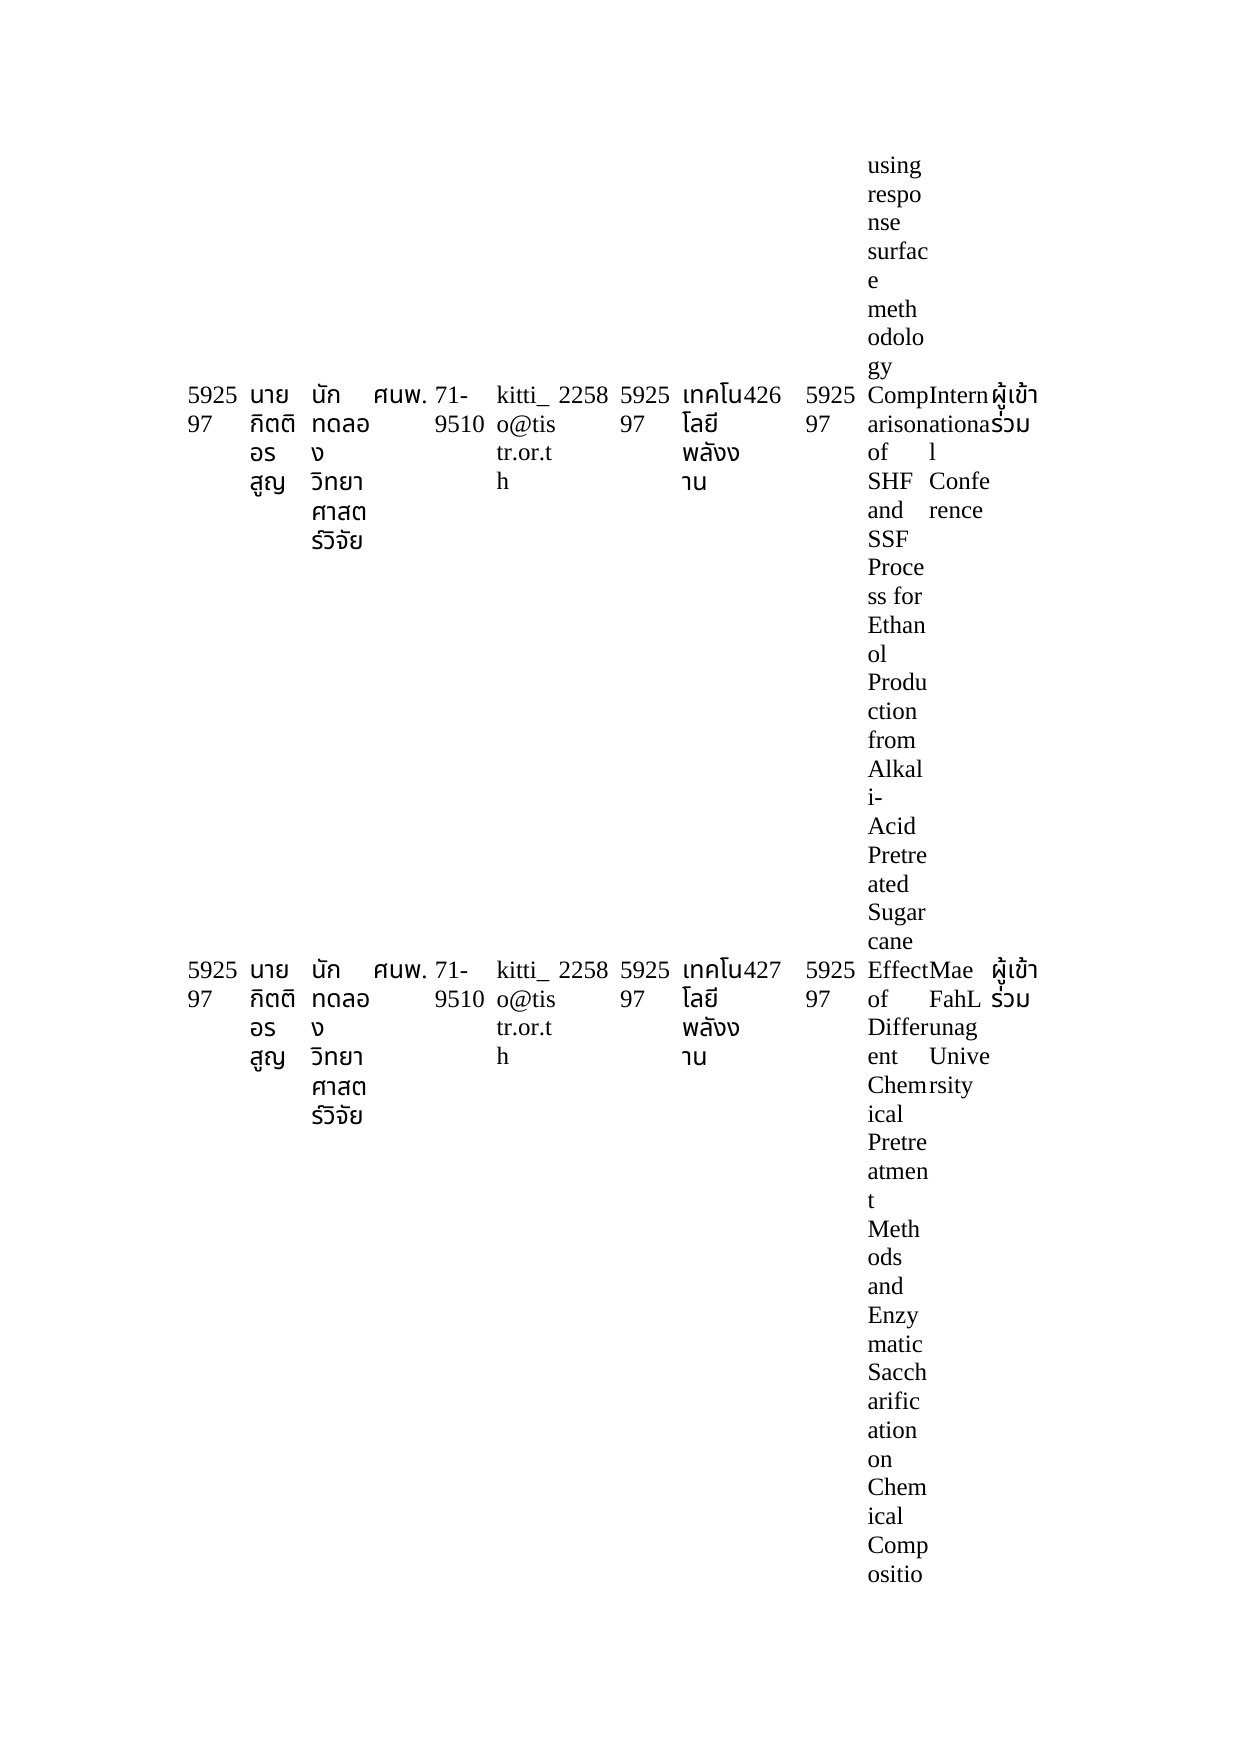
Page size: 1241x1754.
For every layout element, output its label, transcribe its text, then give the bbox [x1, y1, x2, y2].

table_cell 2258 [558, 380, 620, 955]
table_cell [991, 150, 1053, 380]
table_cell 426 [744, 380, 805, 955]
table_cell Effect of Different Chemical Pretreatment Methods and Enzymatic Saccharification on Chemical Compositio [867, 955, 929, 1587]
table_cell เทคโนโลยีพลังงาน [682, 955, 743, 1587]
table_cell 427 [744, 955, 805, 1587]
table_cell ผู้เข้าร่วม [991, 955, 1053, 1587]
table_cell [249, 150, 311, 380]
table_cell [311, 150, 373, 380]
table_cell ศนพ. [373, 380, 434, 955]
table_cell ผู้เข้าร่วม [991, 380, 1053, 955]
table_cell ศนพ. [373, 955, 434, 1587]
table_cell [620, 150, 682, 380]
table_cell [373, 150, 434, 380]
table_cell นายกิตติ อรสูญ [249, 380, 311, 955]
table_cell 2258 [558, 955, 620, 1587]
table_cell 592597 [805, 380, 867, 955]
table_cell [805, 150, 867, 380]
table_cell นักทดลองวิทยาศาสตร์วิจัย [311, 955, 373, 1587]
table_cell [435, 150, 496, 380]
table_cell International Conference [929, 380, 991, 955]
table_cell เทคโนโลยีพลังงาน [682, 380, 743, 955]
table_cell นายกิตติ อรสูญ [249, 955, 311, 1587]
table_cell kitti_o@tistr.or.th [496, 380, 558, 955]
table_cell นักทดลองวิทยาศาสตร์วิจัย [311, 380, 373, 955]
table_cell Comparison of SHF and SSF Process for Ethanol Production from Alkali-Acid Pretreated Sugarcane [867, 380, 929, 955]
table_cell [929, 150, 991, 380]
table_cell 592597 [188, 380, 249, 955]
table_cell using response surface methodology [867, 150, 929, 380]
table_cell 592597 [620, 955, 682, 1587]
table_cell Mae FahLunag University [929, 955, 991, 1587]
table_cell 592597 [188, 955, 249, 1587]
table_cell [188, 150, 249, 380]
table_cell [496, 150, 558, 380]
table_cell 71-9510 [435, 955, 496, 1587]
table_cell [558, 150, 620, 380]
table_cell 592597 [805, 955, 867, 1587]
table_cell 71-9510 [435, 380, 496, 955]
table_cell [682, 150, 743, 380]
table_cell kitti_o@tistr.or.th [496, 955, 558, 1587]
table_cell [744, 150, 805, 380]
table_cell 592597 [620, 380, 682, 955]
